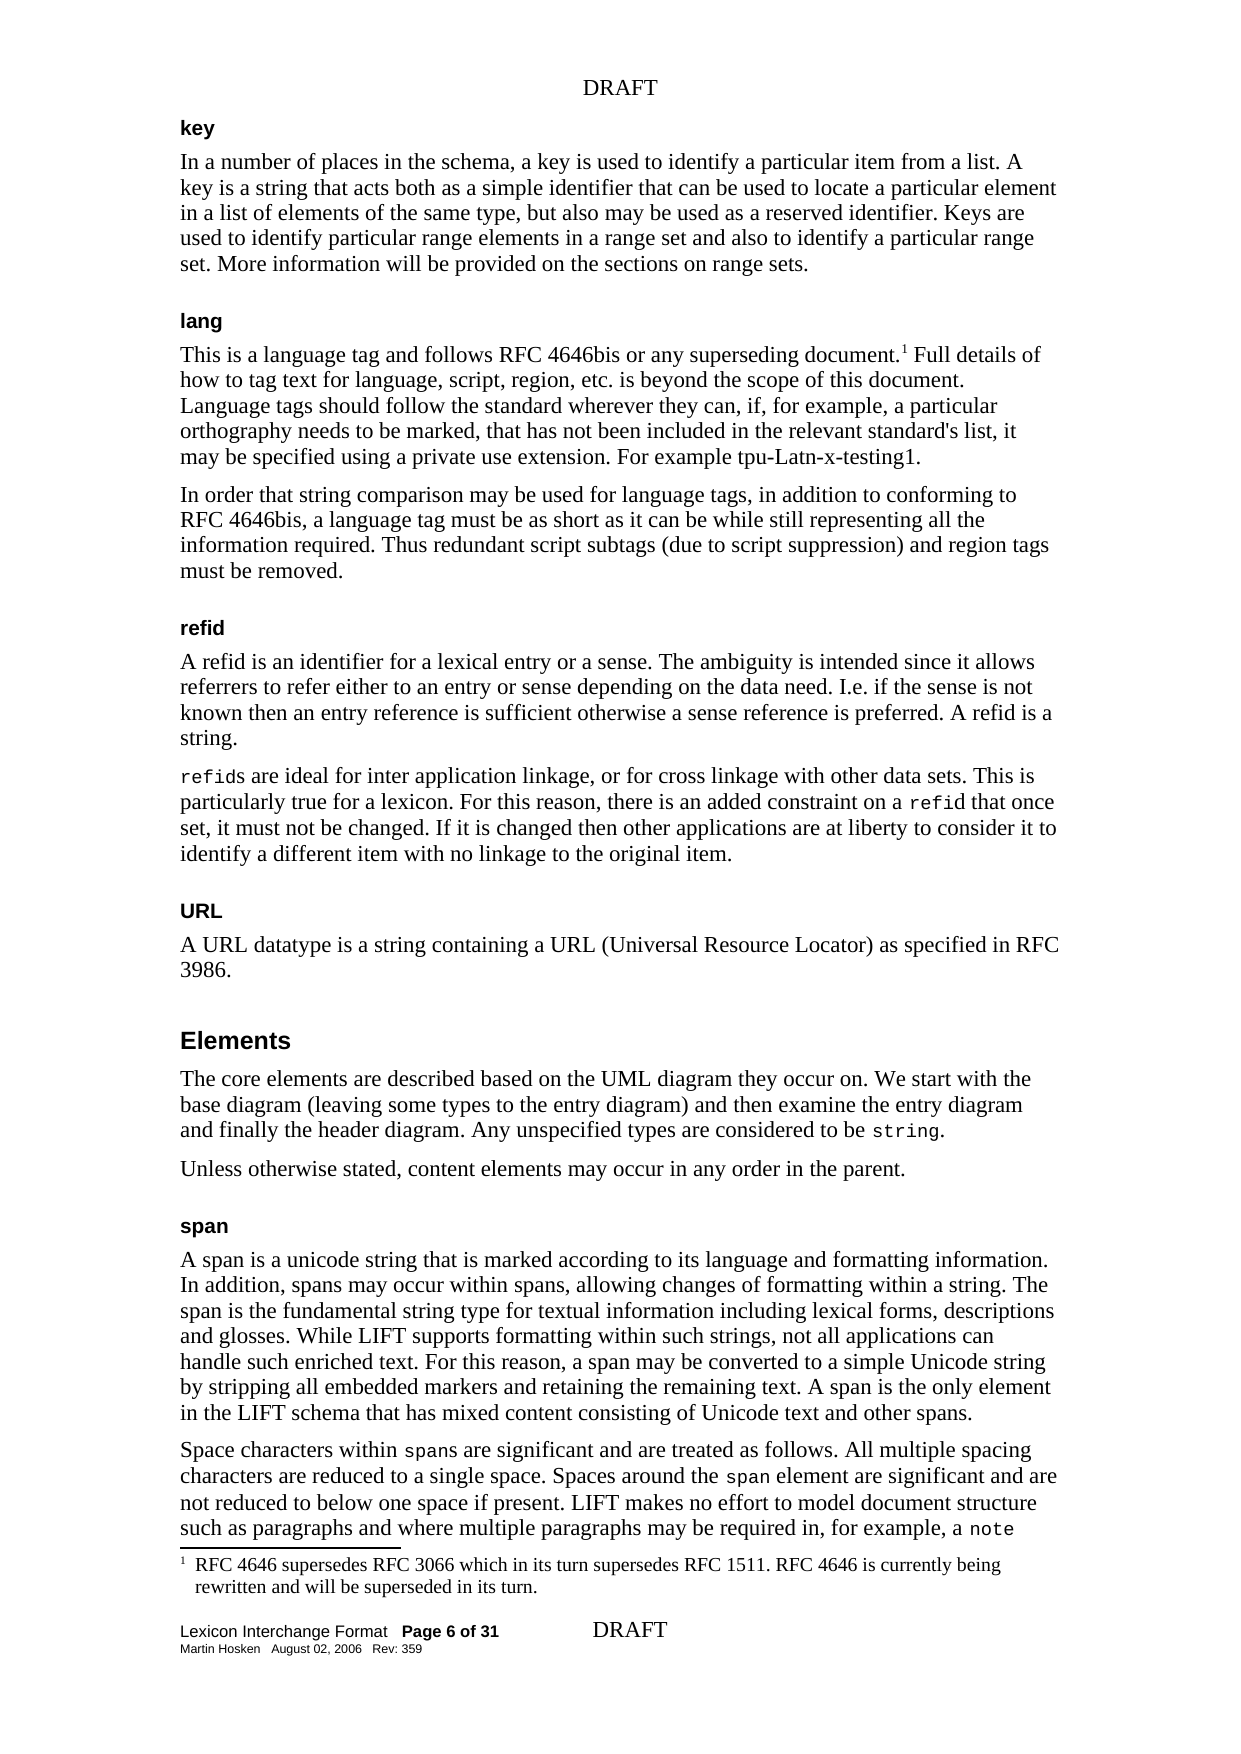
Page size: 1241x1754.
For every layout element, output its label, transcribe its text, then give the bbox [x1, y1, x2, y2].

subtitle lang [180, 310, 1061, 333]
subtitle Elements [180, 1027, 1061, 1054]
text Unless otherwise stated, content elements may occur in any order in the parent. [180, 1156, 1061, 1181]
subtitle refid [180, 617, 1061, 640]
text Space characters within spans are significant and are treated as follows. All multiple spacing characters are reduced to a single space. Spaces around the span element are significant and are not reduced to below one space if present. LIFT makes no effort to model document structure such as paragraphs and where multiple paragraphs may be required in, for example, a note [180, 1437, 1061, 1541]
subtitle key [180, 117, 1061, 140]
subtitle URL [180, 899, 1061, 923]
text refids are ideal for inter application linkage, or for cross linkage with other data sets. This is particularly true for a lexicon. For this reason, there is an added constraint on a refid that once set, it must not be changed. If it is changed then other applications are at liberty to consider it to identify a different item with no linkage to the original item. [180, 763, 1061, 866]
text In a number of places in the schema, a key is used to identify a particular item from a list. A key is a string that acts both as a simple identifier that can be used to locate a particular element in a list of elements of the same type, but also may be used as a reserved identifier. Keys are used to identify particular range elements in a range set and also to identify a particular range set. More information will be provided on the sections on range sets. [180, 149, 1061, 276]
text A span is a unicode string that is marked according to its language and formatting information. In addition, spans may occur within spans, allowing changes of formatting within a string. The span is the fundamental string type for textual information including lexical forms, descriptions and glosses. While LIFT supports formatting within such strings, not all applications can handle such enriched text. For this reason, a span may be converted to a simple Unicode string by stripping all embedded markers and retaining the remaining text. A span is the only element in the LIFT schema that has mixed content consisting of Unicode text and other spans. [180, 1247, 1061, 1425]
text RFC 4646 supersedes RFC 3066 which in its turn supersedes RFC 1511. RFC 4646 is currently being rewritten and will be superseded in its turn. [180, 1554, 1061, 1598]
text This is a language tag and follows RFC 4646bis or any superseding document. Full details of how to tag text for language, script, region, etc. is beyond the scope of this document. Language tags should follow the standard wherever they can, if, for example, a particular orthography needs to be marked, that has not been included in the relevant standard's list, it may be specified using a private use extension. For example tpu-Latn-x-testing1. [180, 342, 1061, 469]
text A refid is an identifier for a lexical entry or a sense. The ambiguity is intended since it allows referrers to refer either to an entry or sense depending on the data need. I.e. if the sense is not known then an entry reference is sufficient otherwise a sense reference is preferred. A refid is a string. [180, 649, 1061, 751]
text A URL datatype is a string containing a URL (Universal Resource Locator) as specified in RFC 3986. [180, 932, 1061, 983]
text The core elements are described based on the UML diagram they occur on. We start with the base diagram (leaving some types to the entry diagram) and then examine the entry diagram and finally the header diagram. Any unspecified types are considered to be string. [180, 1066, 1061, 1143]
subtitle span [180, 1215, 1061, 1238]
text In order that string comparison may be used for language tags, in addition to conforming to RFC 4646bis, a language tag must be as short as it can be while still representing all the information required. Thus redundant script subtags (due to script suppression) and region tags must be removed. [180, 482, 1061, 583]
